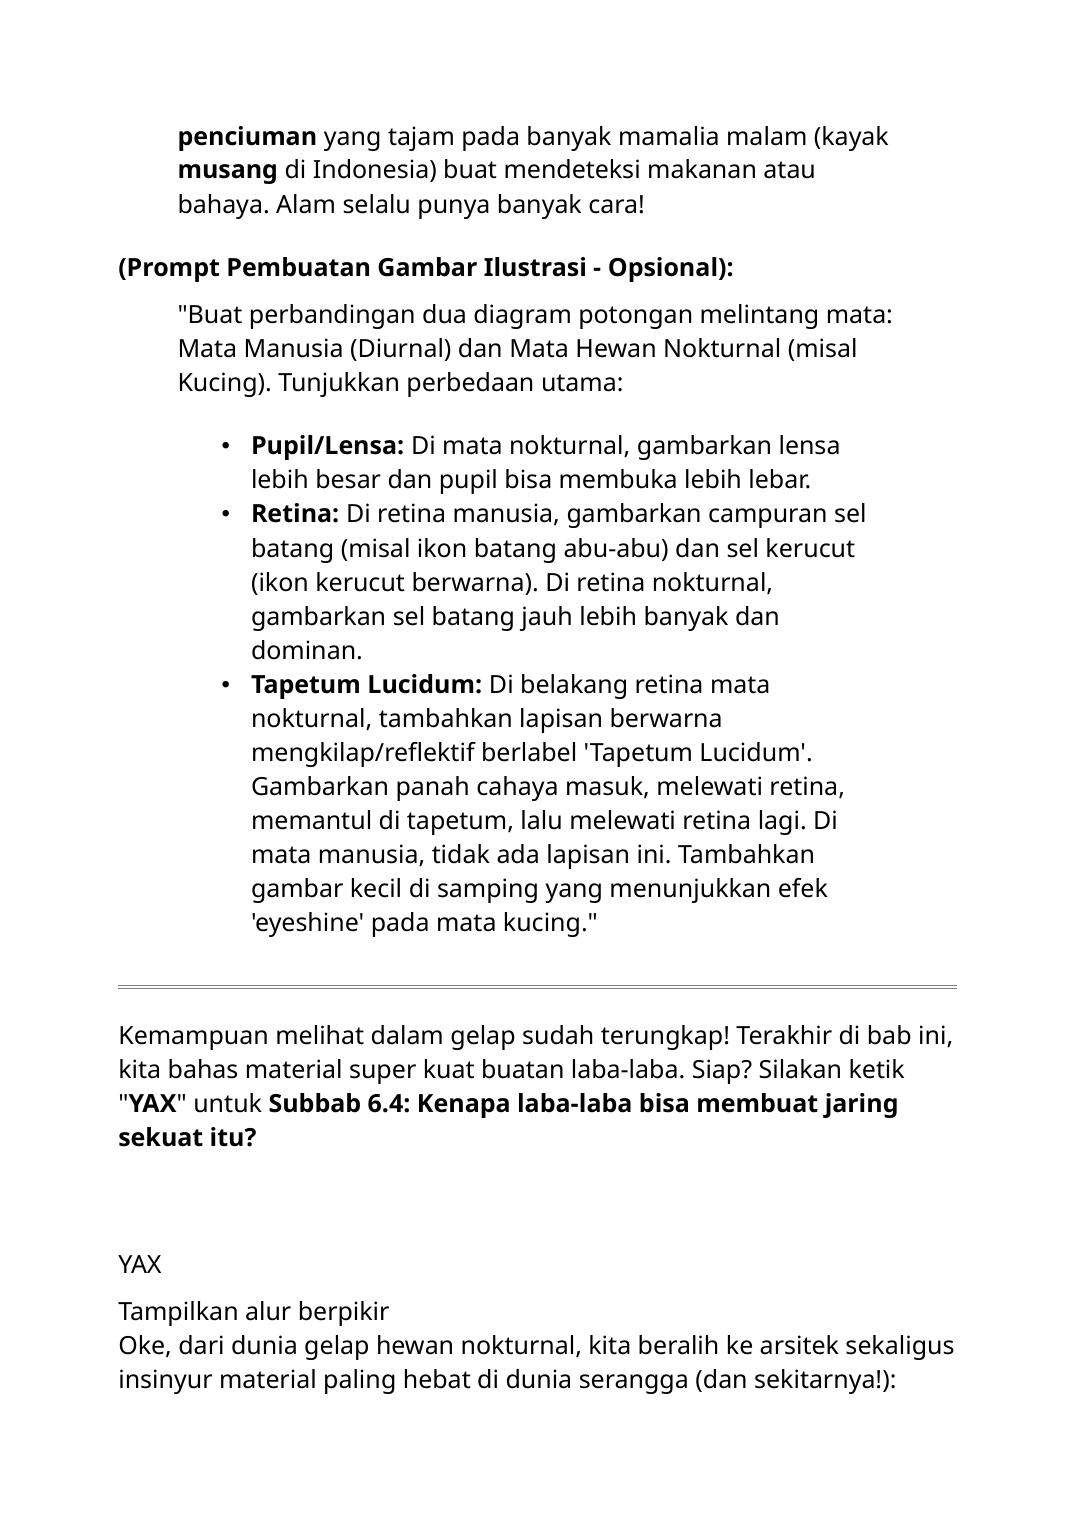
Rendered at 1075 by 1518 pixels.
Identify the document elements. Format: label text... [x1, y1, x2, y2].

text "Buat perbandingan dua diagram potongan melintang mata: Mata Manusia (Diurnal) dan Mata Hewan Nokturnal (misal Kucing). Tunjukkan perbedaan utama: [177, 296, 898, 398]
list Tapetum Lucidum: Di belakang retina mata nokturnal, tambahkan lapisan berwarna mengkilap/reflektif berlabel 'Tapetum Lucidum'. Gambarkan panah cahaya masuk, melewati retina, memantul di tapetum, lalu melewati retina lagi. Di mata manusia, tidak ada lapisan ini. Tambahkan gambar kecil di samping yang menunjukkan efek 'eyeshine' pada mata kucing." [221, 666, 898, 939]
text YAX [118, 1247, 957, 1281]
list Retina: Di retina manusia, gambarkan campuran sel batang (misal ikon batang abu-abu) dan sel kerucut (ikon kerucut berwarna). Di retina nokturnal, gambarkan sel batang jauh lebih banyak dan dominan. [221, 496, 898, 666]
text penciuman yang tajam pada banyak mamalia malam (kayak musang di Indonesia) buat mendeteksi makanan atau bahaya. Alam selalu punya banyak cara! [177, 118, 898, 220]
text Oke, dari dunia gelap hewan nokturnal, kita beralih ke arsitek sekaligus insinyur material paling hebat di dunia serangga (dan sekitarnya!): [118, 1327, 957, 1395]
text Kemampuan melihat dalam gelap sudah terungkap! Terakhir di bab ini, kita bahas material super kuat buatan laba-laba. Siap? Silakan ketik "YAX" untuk Subbab 6.4: Kenapa laba-laba bisa membuat jaring sekuat itu? [118, 1017, 957, 1153]
list Pupil/Lensa: Di mata nokturnal, gambarkan lensa lebih besar dan pupil bisa membuka lebih lebar. [221, 428, 898, 496]
text Tampilkan alur berpikir [118, 1293, 957, 1327]
text (Prompt Pembuatan Gambar Ilustrasi - Opsional): [118, 250, 957, 284]
